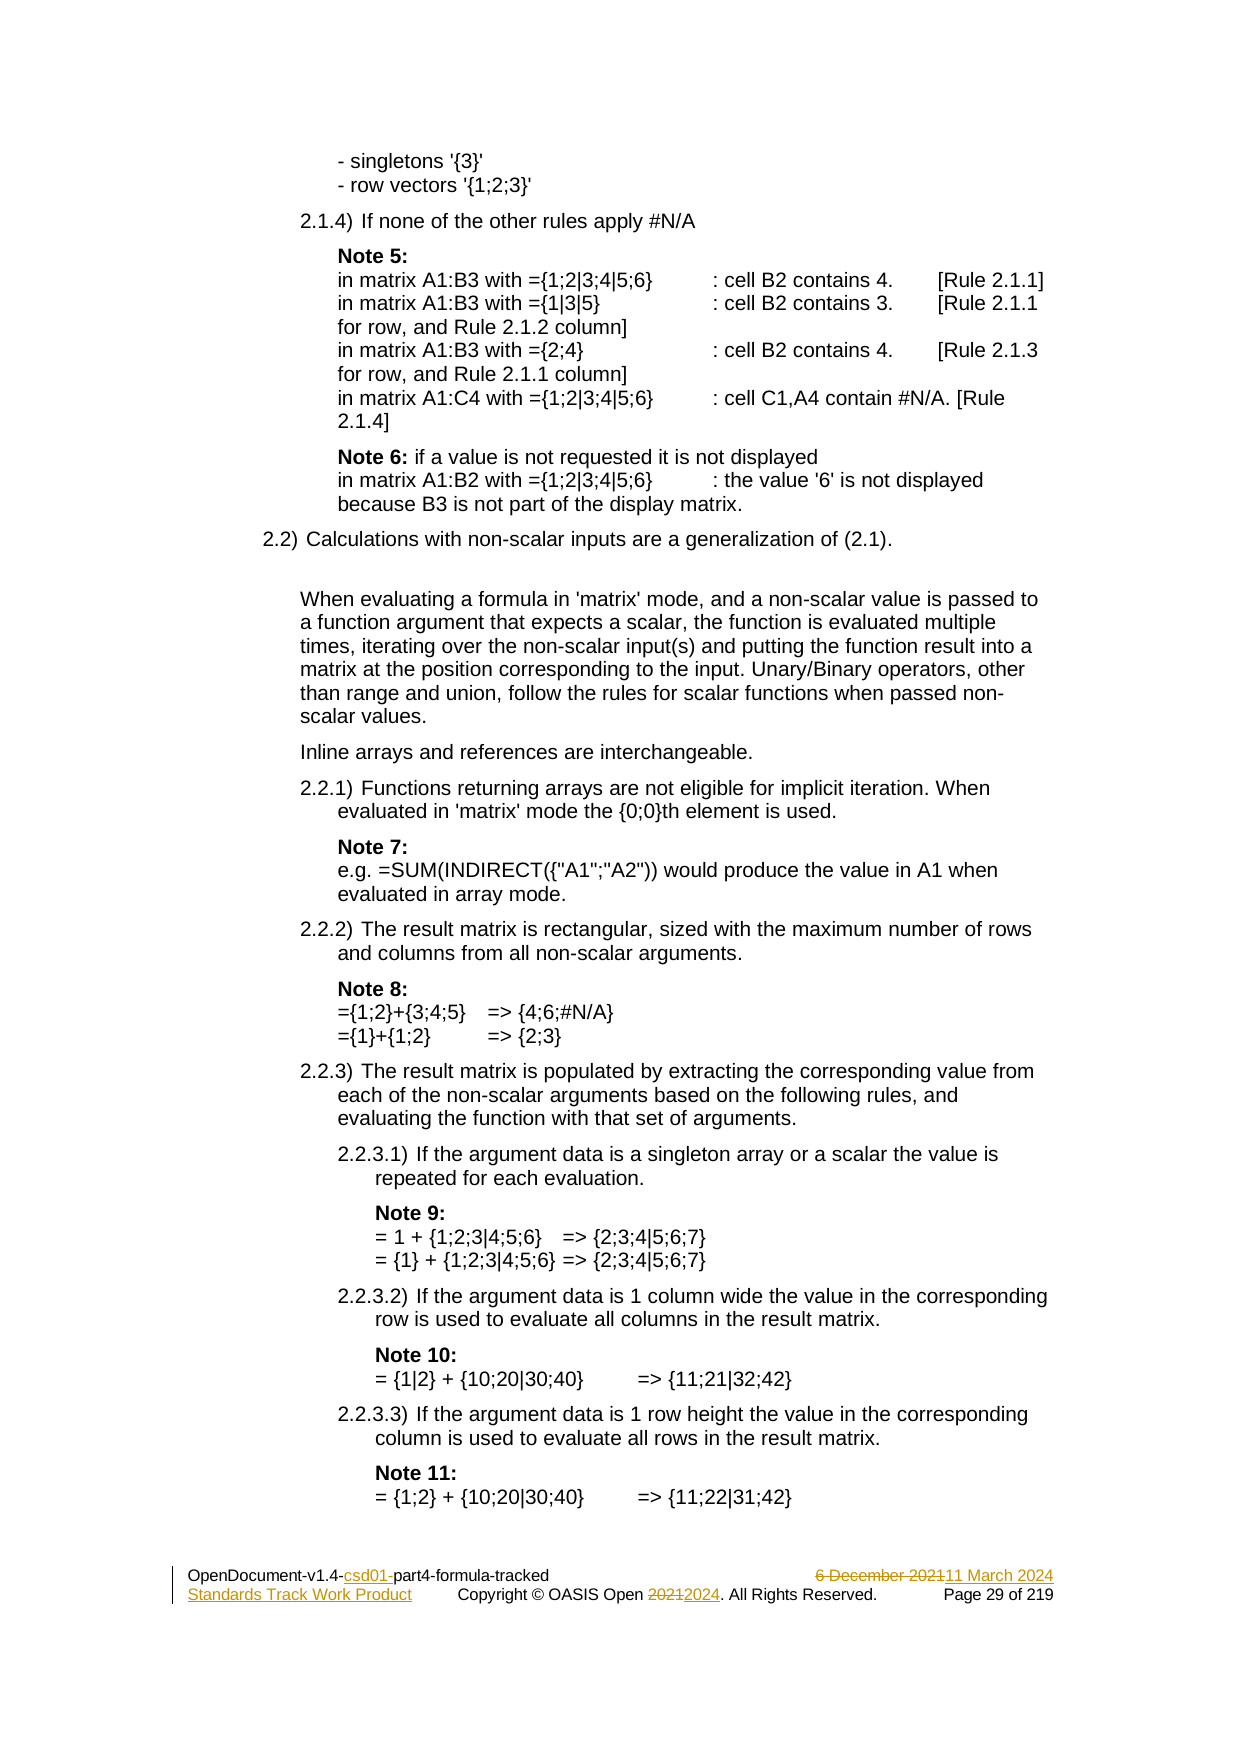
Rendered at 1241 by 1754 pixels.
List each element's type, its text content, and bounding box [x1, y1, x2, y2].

list Note 7: e.g. =SUM(INDIRECT({"A1";"A2")) would produce the value in A1 when evaluated in array mode. [300, 835, 1053, 906]
list Functions returning arrays are not eligible for implicit iteration. When evaluated in 'matrix' mode the {0;0}th element is used. [300, 776, 1053, 823]
list If the argument data is a singleton array or a scalar the value is repeated for each evaluation. [337, 1142, 1053, 1189]
list The result matrix is rectangular, sized with the maximum number of rows and columns from all non-scalar arguments. [300, 918, 1053, 965]
list Note 9: = 1 + {1;2;3|4;5;6} => {2;3;4|5;6;7} = {1} + {1;2;3|4;5;6} => {2;3;4|5;6;7} [337, 1202, 1053, 1272]
list Note 5: in matrix A1:B3 with ={1;2|3;4|5;6} : cell B2 contains 4. [Rule 2.1.1] in matrix A1:B3 with ={1|3|5} : cell B2 contains 3. [Rule 2.1.1 for row, and Rule 2.1.2 column] in matrix A1:B3 with ={2;4} : cell B2 contains 4. [Rule 2.1.3 for row, and Rule 2.1.1 column] in matrix A1:C4 with ={1;2|3;4|5;6} : cell C1,A4 contain #N/A. [Rule 2.1.4] [300, 245, 1053, 433]
list Calculations with non-scalar inputs are a generalization of (2.1). [262, 528, 1053, 551]
list When evaluating a formula in 'matrix' mode, and a non-scalar value is passed to a function argument that expects a scalar, the function is evaluated multiple times, iterating over the non-scalar input(s) and putting the function result into a matrix at the position corresponding to the input. Unary/Binary operators, other than range and union, follow the rules for scalar functions when passed non-scalar values. [262, 563, 1053, 728]
list Note 10: = {1|2} + {10;20|30;40} => {11;21|32;42} [337, 1343, 1053, 1391]
list If none of the other rules apply #N/A [300, 209, 1053, 233]
list If the argument data is 1 row height the value in the corresponding column is used to evaluate all rows in the result matrix. [337, 1403, 1053, 1450]
list If the argument data is 1 column wide the value in the corresponding row is used to evaluate all columns in the result matrix. [337, 1284, 1053, 1331]
list Note 6: if a value is not requested it is not displayed in matrix A1:B2 with ={1;2|3;4|5;6} : the value '6' is not displayed because B3 is not part of the display matrix. [300, 445, 1053, 516]
list Note 11: = {1;2} + {10;20|30;40} => {11;22|31;42} [337, 1462, 1053, 1509]
list Inline arrays and references are interchangeable. [262, 740, 1053, 764]
list Note 8: ={1;2}+{3;4;5} => {4;6;#N/A} ={1}+{1;2} => {2;3} [300, 977, 1053, 1048]
list - singletons '{3}' - row vectors '{1;2;3}' [300, 150, 1053, 197]
list The result matrix is populated by extracting the corresponding value from each of the non-scalar arguments based on the following rules, and evaluating the function with that set of arguments. [300, 1060, 1053, 1130]
